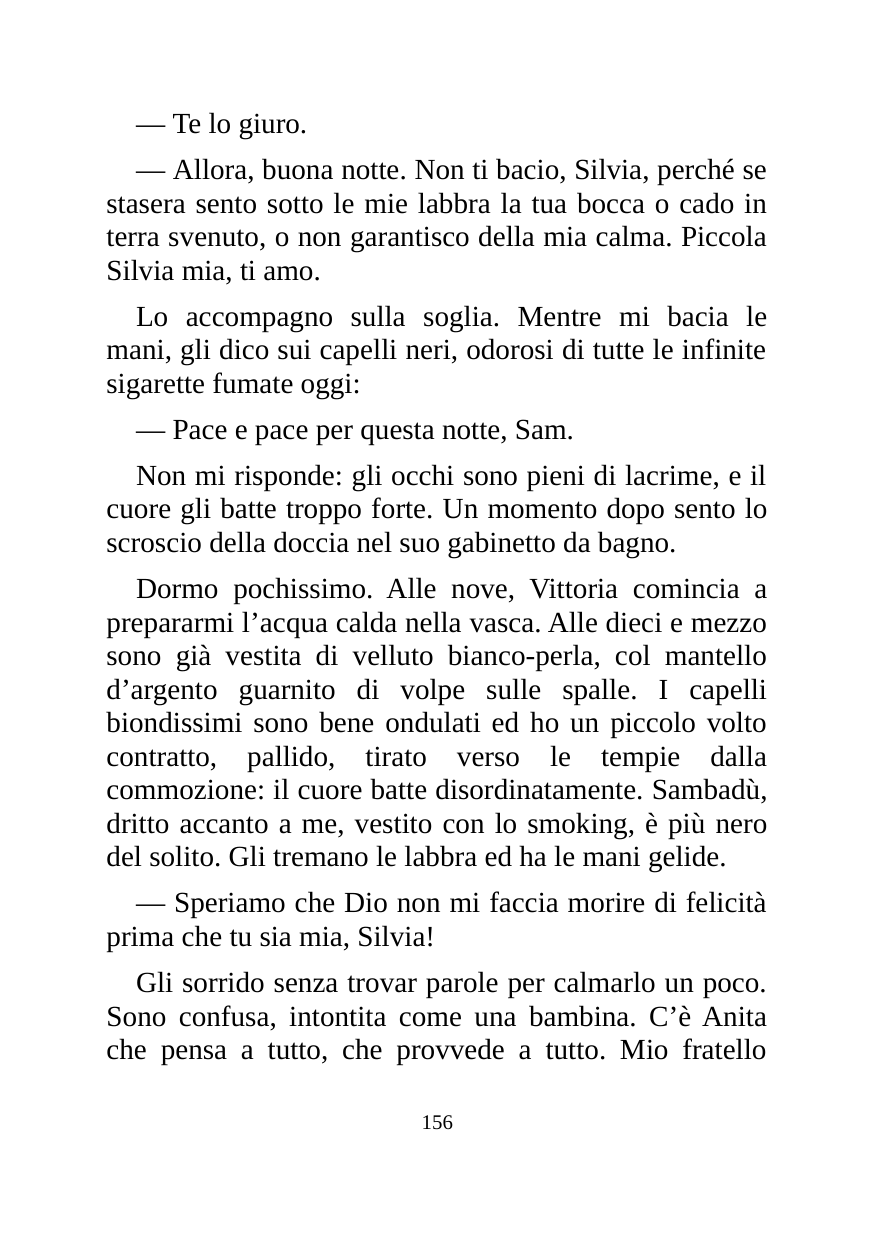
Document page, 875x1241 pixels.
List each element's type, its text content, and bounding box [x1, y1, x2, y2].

text Lo accompagno sulla soglia. Mentre mi bacia le mani, gli dico sui capelli neri, odorosi di tutte le infinite sigarette fumate oggi: [106, 299, 768, 399]
text — Pace e pace per questa notte, Sam. [106, 412, 768, 446]
text — Speriamo che Dio non mi faccia morire di felicità prima che tu sia mia, Silvia! [106, 886, 768, 953]
text — Allora, buona notte. Non ti bacio, Silvia, perché se stasera sento sotto le mie labbra la tua bocca o cado in terra svenuto, o non garantisco della mia calma. Piccola Silvia mia, ti amo. [106, 152, 768, 286]
text Non mi risponde: gli occhi sono pieni di lacrime, e il cuore gli batte troppo forte. Un momento dopo sento lo scroscio della doccia nel suo gabinetto da bagno. [106, 458, 768, 559]
text Dormo pochissimo. Alle nove, Vittoria comincia a prepararmi l’acqua calda nella vasca. Alle dieci e mezzo sono già vestita di velluto bianco-perla, col mantello d’argento guarnito di volpe sulle spalle. I capelli biondissimi sono bene ondulati ed ho un piccolo volto contratto, pallido, tirato verso le tempie dalla commozione: il cuore batte disordinatamente. Sambadù, dritto accanto a me, vestito con lo smoking, è più nero del solito. Gli tremano le labbra ed ha le mani gelide. [106, 571, 768, 873]
text — Te lo giuro. [106, 106, 768, 140]
text Gli sorrido senza trovar parole per calmarlo un poco. Sono confusa, intontita come una bambina. C’è Anita che pensa a tutto, che provvede a tutto. Mio fratello [106, 965, 768, 1066]
